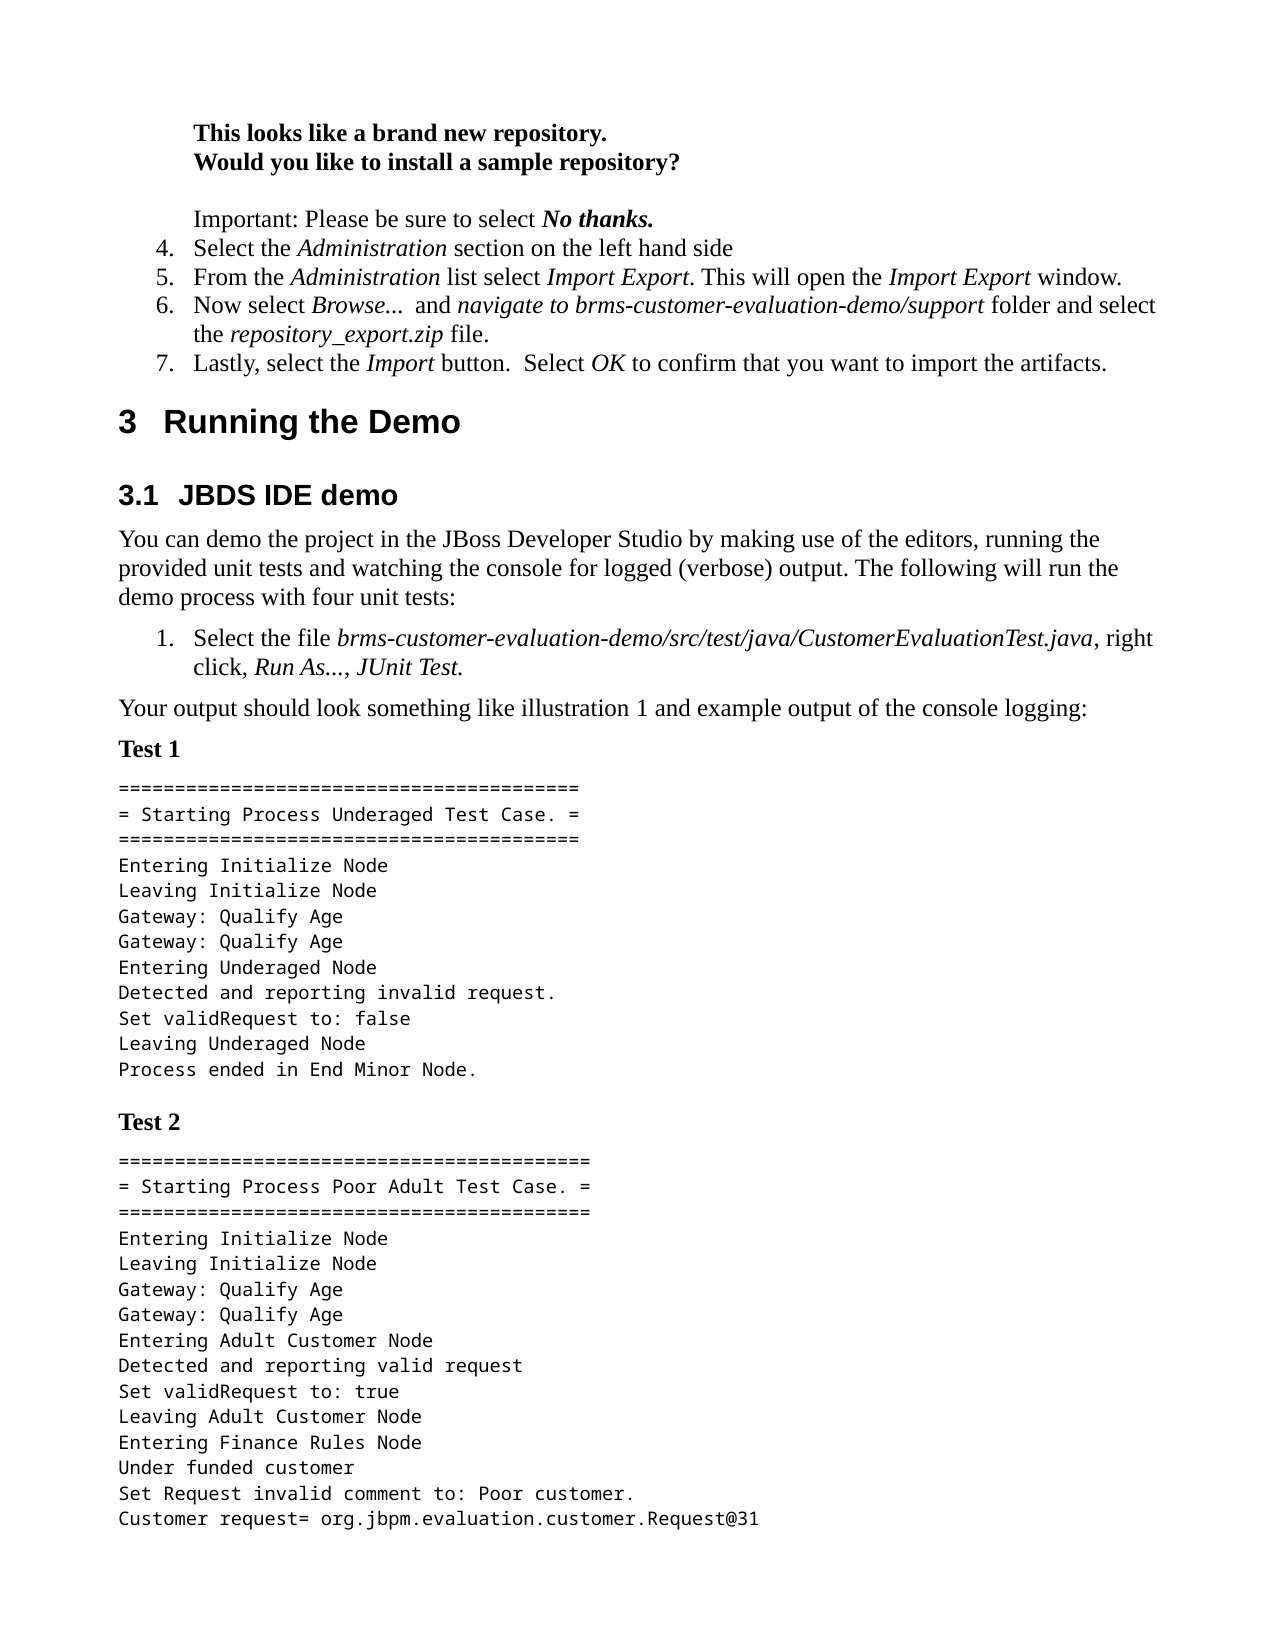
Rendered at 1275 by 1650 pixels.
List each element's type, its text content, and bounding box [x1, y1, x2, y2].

text ========================================== [118, 1199, 1157, 1225]
text ========================================= [118, 775, 1157, 801]
text Your output should look something like illustration 1 and example output of the console logging: [118, 693, 1157, 722]
text Test 1 [118, 734, 1157, 763]
text Entering Initialize Node [118, 1225, 1157, 1250]
subtitle JBDS IDE demo [118, 478, 1157, 512]
text Leaving Initialize Node [118, 1250, 1157, 1276]
text Process ended in End Minor Node. [118, 1056, 1157, 1082]
list Select the file brms-customer-evaluation-demo/src/test/java/CustomerEvaluationTest.java, right click, Run As..., JUnit Test. [156, 623, 1157, 680]
text Customer request= org.jbpm.evaluation.customer.Request@31 [118, 1506, 1157, 1531]
text Entering Underaged Node [118, 954, 1157, 979]
list Would you like to install a sample repository? Important: Please be sure to select No thanks. [156, 147, 1157, 233]
text Entering Finance Rules Node [118, 1429, 1157, 1454]
text Gateway: Qualify Age [118, 1301, 1157, 1327]
text ========================================== [118, 1148, 1157, 1174]
text Leaving Adult Customer Node [118, 1403, 1157, 1429]
text Leaving Underaged Node [118, 1031, 1157, 1056]
list From the Administration list select Import Export. This will open the Import Export window. [156, 262, 1157, 291]
text Entering Initialize Node [118, 852, 1157, 877]
text Set Request invalid comment to: Poor customer. [118, 1480, 1157, 1506]
list Select the Administration section on the left hand side [156, 233, 1157, 262]
text = Starting Process Underaged Test Case. = [118, 801, 1157, 826]
subtitle Running the Demo [118, 402, 1157, 441]
text Gateway: Qualify Age [118, 928, 1157, 954]
text Detected and reporting valid request [118, 1352, 1157, 1378]
text = Starting Process Poor Adult Test Case. = [118, 1174, 1157, 1199]
text Set validRequest to: true [118, 1378, 1157, 1403]
text Entering Adult Customer Node [118, 1327, 1157, 1352]
text Gateway: Qualify Age [118, 903, 1157, 928]
text You can demo the project in the JBoss Developer Studio by making use of the editors, running the provided unit tests and watching the console for logged (verbose) output. The following will run the demo process with four unit tests: [118, 524, 1157, 610]
text Set validRequest to: false [118, 1005, 1157, 1031]
text Gateway: Qualify Age [118, 1276, 1157, 1301]
text ========================================= [118, 826, 1157, 852]
text Detected and reporting invalid request. [118, 979, 1157, 1005]
list Now select Browse... and navigate to brms-customer-evaluation-demo/support folder and select the repository_export.zip file. [156, 291, 1157, 348]
text Leaving Initialize Node [118, 877, 1157, 903]
text Under funded customer [118, 1454, 1157, 1480]
list This looks like a brand new repository. [156, 118, 1157, 147]
list Lastly, select the Import button. Select OK to confirm that you want to import the artifacts. [156, 348, 1157, 377]
text Test 2 [118, 1107, 1157, 1136]
